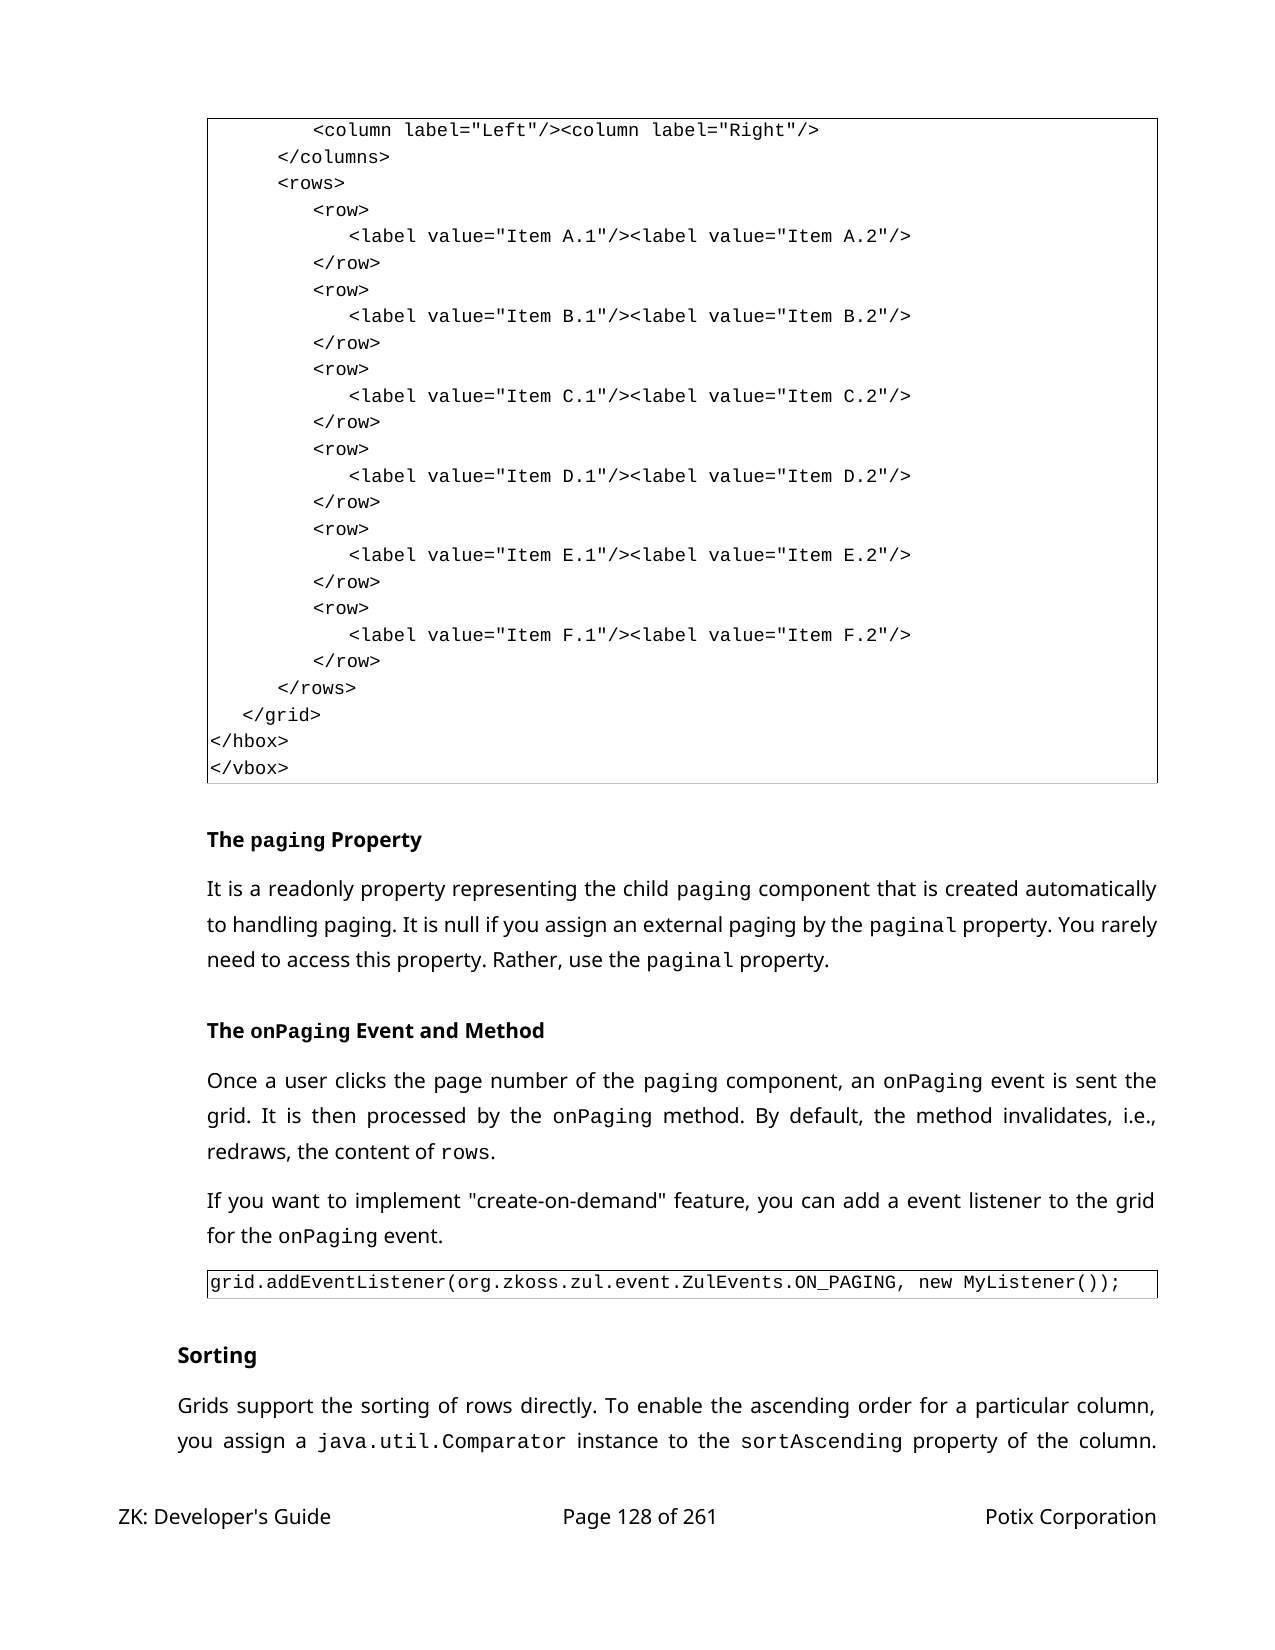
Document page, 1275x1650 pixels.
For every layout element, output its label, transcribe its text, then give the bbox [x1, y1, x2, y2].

text <column label="Left"/><column label="Right"/> </columns> <rows> <row> <label value="Item A.1"/><label value="Item A.2"/> </row> <row> <label value="Item B.1"/><label value="Item B.2"/> </row> <row> <label value="Item C.1"/><label value="Item C.2"/> </row> <row> <label value="Item D.1"/><label value="Item D.2"/> </row> <row> <label value="Item E.1"/><label value="Item E.2"/> </row> <row> <label value="Item F.1"/><label value="Item F.2"/> </row> </rows> </grid> </hbox> </vbox> [208, 119, 1157, 783]
text Grids support the sorting of rows directly. To enable the ascending order for a particular column, you assign a java.util.Comparator instance to the sortAscending property of the column. [177, 1391, 1157, 1454]
text If you want to implement "create-on-demand" feature, you can add a event listener to the grid for the onPaging event. [207, 1186, 1157, 1250]
text It is a readonly property representing the child paging component that is created automatically to handling paging. It is null if you assign an external paging by the paginal property. You rarely need to access this property. Rather, use the paginal property. [207, 874, 1157, 974]
subtitle Sorting [177, 1340, 1157, 1370]
subtitle The paging Property [207, 825, 1157, 854]
subtitle The onPaging Event and Method [207, 1017, 1157, 1045]
text Once a user clicks the page number of the paging component, an onPaging event is sent the grid. It is then processed by the onPaging method. By default, the method invalidates, i.e., redraws, the content of rows. [207, 1066, 1157, 1165]
text grid.addEventListener(org.zkoss.zul.event.ZulEvents.ON_PAGING, new MyListener()); [208, 1271, 1157, 1298]
